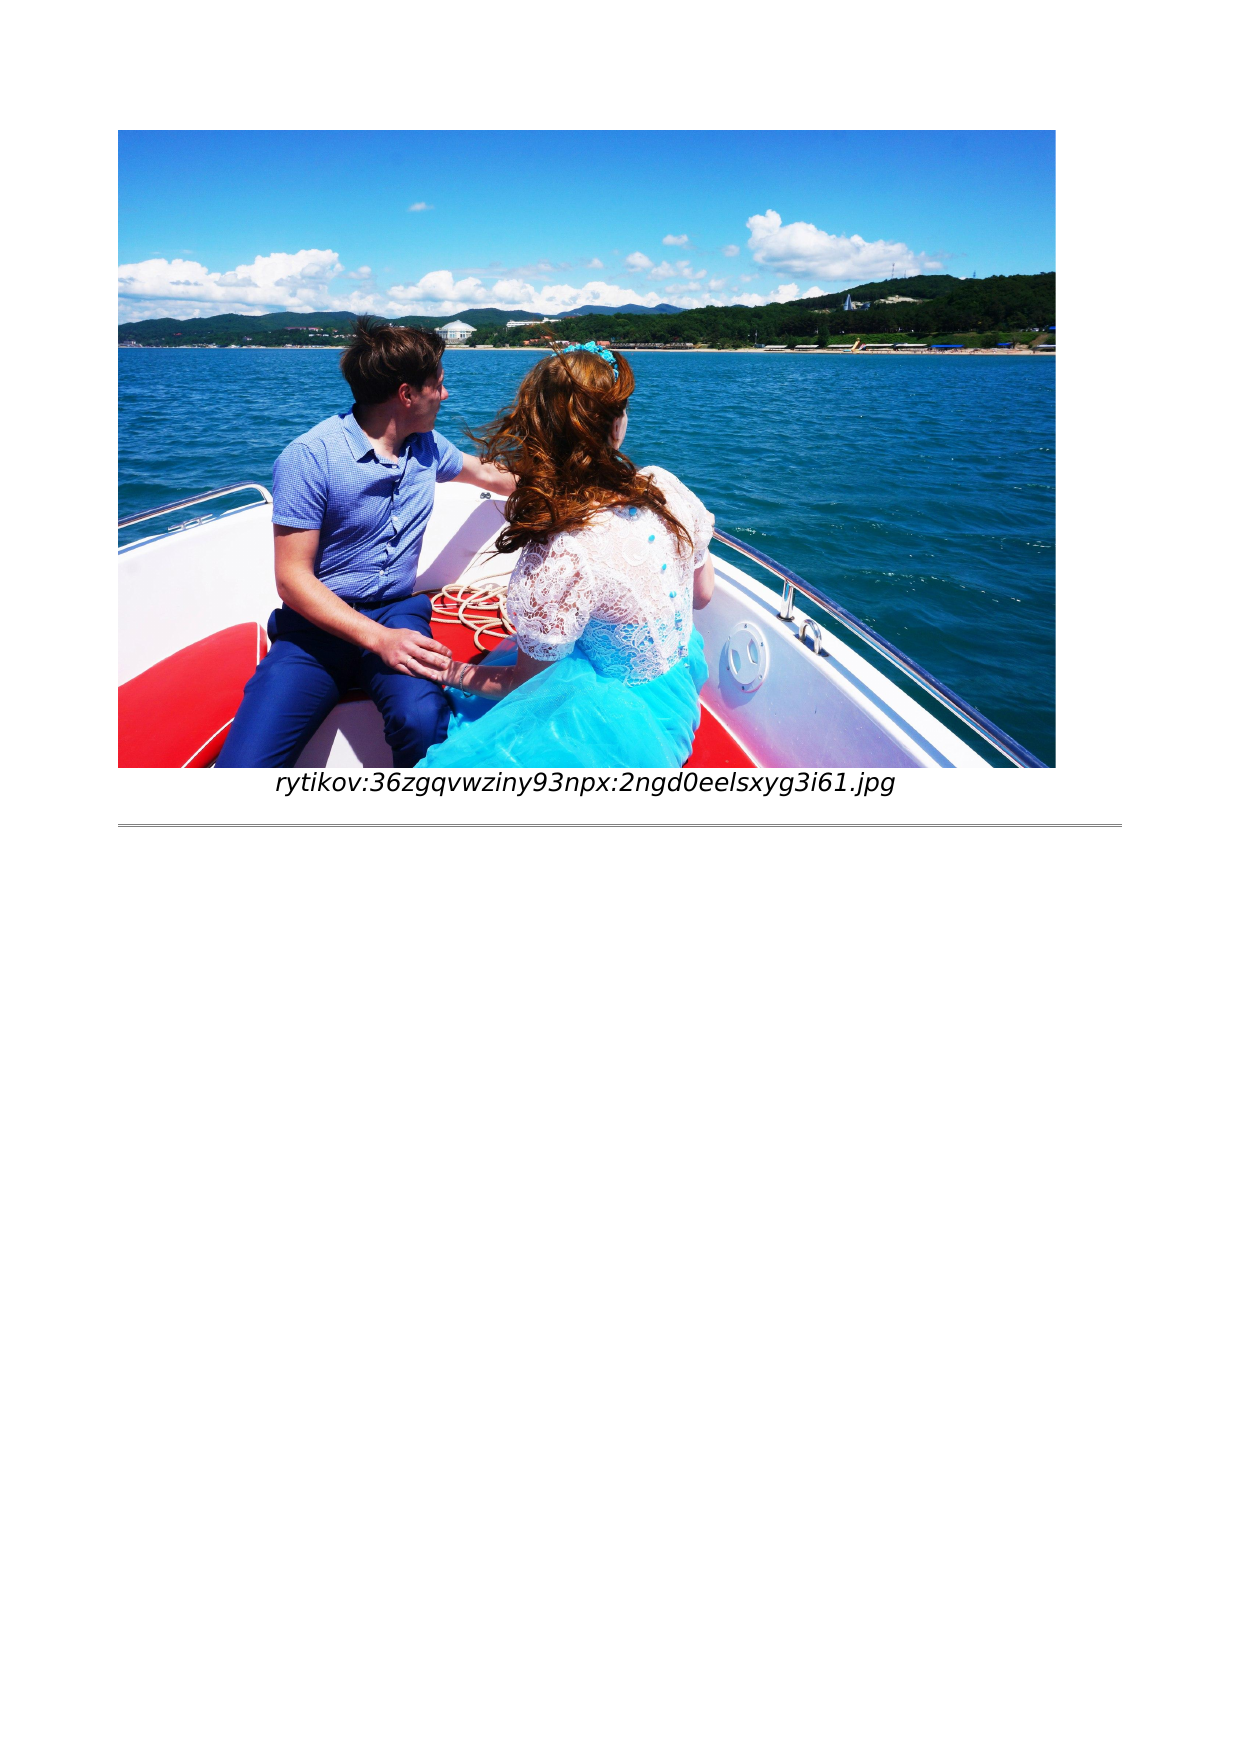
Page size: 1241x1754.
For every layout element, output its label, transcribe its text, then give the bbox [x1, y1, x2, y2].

picture [741, 438, 789, 451]
picture [826, 474, 838, 479]
picture [948, 563, 1032, 600]
picture [1005, 657, 1020, 665]
picture [969, 636, 977, 641]
picture [727, 480, 798, 505]
text rytikov:36zgqvwziny93npx:2ngd0eelsxyg3i61.jpg [118, 768, 1056, 797]
picture [924, 525, 944, 533]
picture [1027, 557, 1042, 562]
picture [1000, 639, 1009, 645]
picture [704, 420, 724, 427]
picture [1004, 670, 1031, 690]
picture [633, 416, 644, 421]
picture [680, 436, 689, 442]
picture [1033, 674, 1044, 682]
picture [909, 522, 921, 530]
picture [118, 130, 1056, 768]
picture [687, 428, 714, 433]
picture [1033, 620, 1040, 627]
picture [901, 490, 1056, 539]
picture [1016, 579, 1028, 585]
picture [760, 453, 770, 457]
picture [1015, 644, 1037, 657]
picture [943, 667, 961, 683]
picture [978, 655, 986, 663]
picture [1029, 583, 1056, 594]
picture [970, 552, 1056, 579]
picture [1034, 665, 1047, 671]
picture [828, 450, 841, 455]
picture [666, 419, 703, 430]
picture [729, 454, 768, 477]
picture [673, 444, 687, 453]
picture [648, 436, 668, 443]
picture [641, 446, 662, 453]
picture [658, 414, 667, 421]
picture [777, 510, 808, 523]
picture [713, 478, 724, 483]
picture [671, 412, 685, 417]
picture [993, 659, 1002, 668]
picture [766, 458, 779, 462]
picture [720, 413, 750, 427]
picture [702, 405, 710, 417]
picture [876, 495, 885, 501]
picture [1008, 616, 1022, 623]
picture [885, 472, 893, 479]
picture [767, 414, 783, 420]
picture [847, 475, 864, 486]
picture [1030, 610, 1046, 615]
picture [1042, 659, 1056, 668]
picture [655, 397, 662, 406]
picture [811, 465, 820, 471]
picture [642, 428, 661, 437]
picture [950, 548, 968, 553]
picture [790, 492, 841, 504]
picture [729, 440, 738, 445]
picture [784, 463, 801, 471]
picture [1013, 547, 1022, 556]
picture [925, 610, 975, 624]
picture [869, 516, 881, 521]
